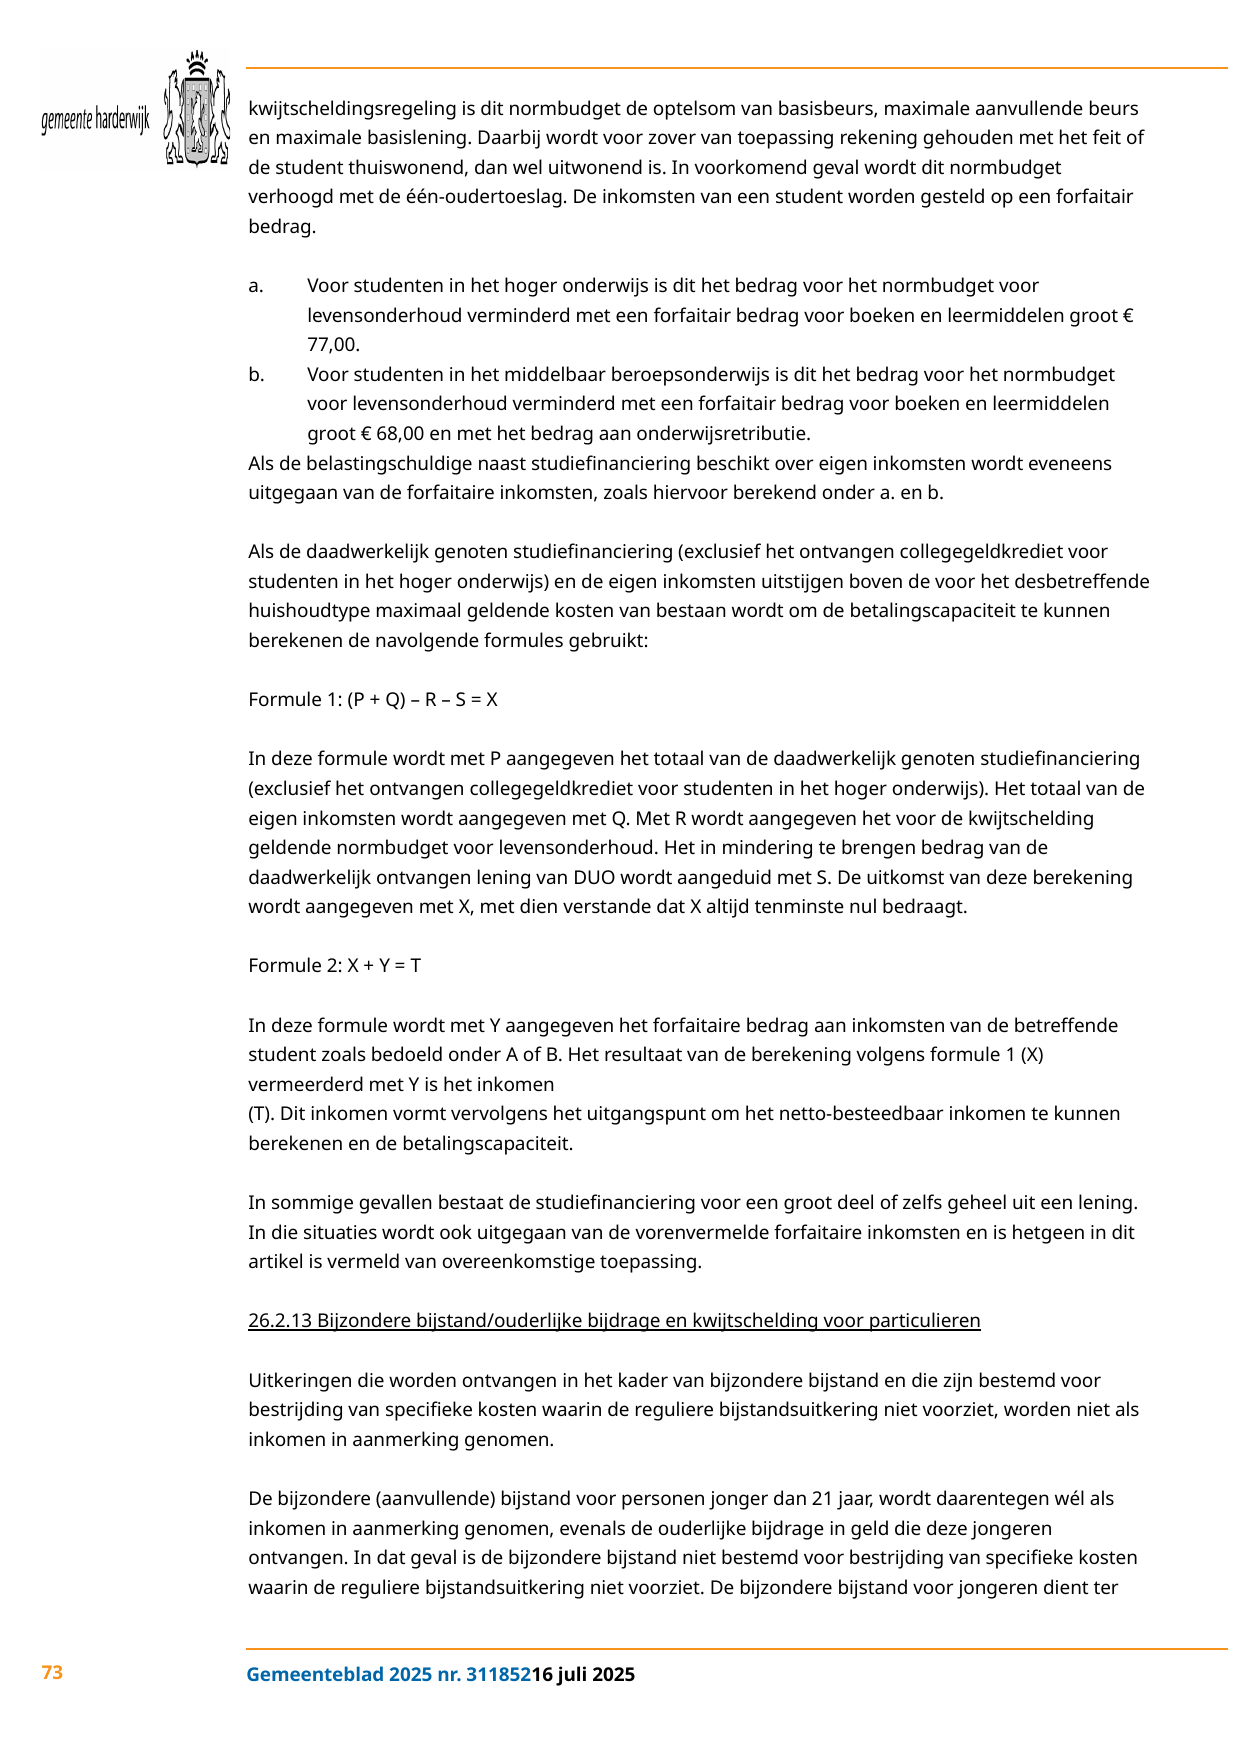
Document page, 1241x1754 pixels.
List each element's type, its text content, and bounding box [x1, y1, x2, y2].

text kwijtscheldingsregeling is dit normbudget de optelsom van basisbeurs, maximale aanvullende beurs en maximale basislening. Daarbij wordt voor zover van toepassing rekening gehouden met het feit of de student thuiswonend, dan wel uitwonend is. In voorkomend geval wordt dit normbudget verhoogd met de één-oudertoeslag. De inkomsten van een student worden gesteld op een forfaitair bedrag. [248, 95, 1152, 239]
text In deze formule wordt met P aangegeven het totaal van de daadwerkelijk genoten studiefinanciering (exclusief het ontvangen collegegeldkrediet voor studenten in het hoger onderwijs). Het totaal van de eigen inkomsten wordt aangegeven met Q. Met R wordt aangegeven het voor de kwijtschelding geldende normbudget voor levensonderhoud. Het in mindering te brengen bedrag van de daadwerkelijk ontvangen lening van DUO wordt aangeduid met S. De uitkomst van deze berekening wordt aangegeven met X, met dien verstande dat X altijd tenminste nul bedraagt. [248, 746, 1152, 919]
text Formule 2: X + Y = T [248, 953, 1152, 978]
text Als de belastingschuldige naast studiefinanciering beschikt over eigen inkomsten wordt eveneens uitgegaan van de forfaitaire inkomsten, zoals hiervoor berekend onder a. en b. [248, 450, 1152, 505]
text De bijzondere (aanvullende) bijstand voor personen jonger dan 21 jaar, wordt daarentegen wél als inkomen in aanmerking genomen, evenals de ouderlijke bijdrage in geld die deze jongeren ontvangen. In dat geval is de bijzondere bijstand niet bestemd voor bestrijding van specifieke kosten waarin de reguliere bijstandsuitkering niet voorziet. De bijzondere bijstand voor jongeren dient ter [248, 1485, 1152, 1600]
text 26.2.13 Bijzondere bijstand/ouderlijke bijdrage en kwijtschelding voor particulieren [248, 1308, 1152, 1333]
text (T). Dit inkomen vormt vervolgens het uitgangspunt om het netto-besteedbaar inkomen te kunnen berekenen en de betalingscapaciteit. [248, 1101, 1152, 1156]
text In deze formule wordt met Y aangegeven het forfaitaire bedrag aan inkomsten van de betreffende student zoals bedoeld onder A of B. Het resultaat van de berekening volgens formule 1 (X) vermeerderd met Y is het inkomen [248, 1012, 1152, 1097]
text Uitkeringen die worden ontvangen in het kader van bijzondere bijstand en die zijn bestemd voor bestrijding van specifieke kosten waarin de reguliere bijstandsuitkering niet voorziet, worden niet als inkomen in aanmerking genomen. [248, 1367, 1152, 1452]
picture [41, 47, 231, 172]
list Voor studenten in het hoger onderwijs is dit het bedrag voor het normbudget voor levensonderhoud verminderd met een forfaitair bedrag voor boeken en leermiddelen groot € 77,00. [248, 272, 1152, 357]
list Voor studenten in het middelbaar beroepsonderwijs is dit het bedrag voor het normbudget voor levensonderhoud verminderd met een forfaitair bedrag voor boeken en leermiddelen groot € 68,00 en met het bedrag aan onderwijsretributie. [248, 361, 1152, 446]
text In sommige gevallen bestaat de studiefinanciering voor een groot deel of zelfs geheel uit een lening. In die situaties wordt ook uitgegaan van de vorenvermelde forfaitaire inkomsten en is hetgeen in dit artikel is vermeld van overeenkomstige toepassing. [248, 1189, 1152, 1274]
text Formule 1: (P + Q) – R – S = X [248, 686, 1152, 712]
text Als de daadwerkelijk genoten studiefinanciering (exclusief het ontvangen collegegeldkrediet voor studenten in het hoger onderwijs) en de eigen inkomsten uitstijgen boven de voor het desbetreffende huishoudtype maximaal geldende kosten van bestaan wordt om de betalingscapaciteit te kunnen berekenen de navolgende formules gebruikt: [248, 538, 1152, 653]
